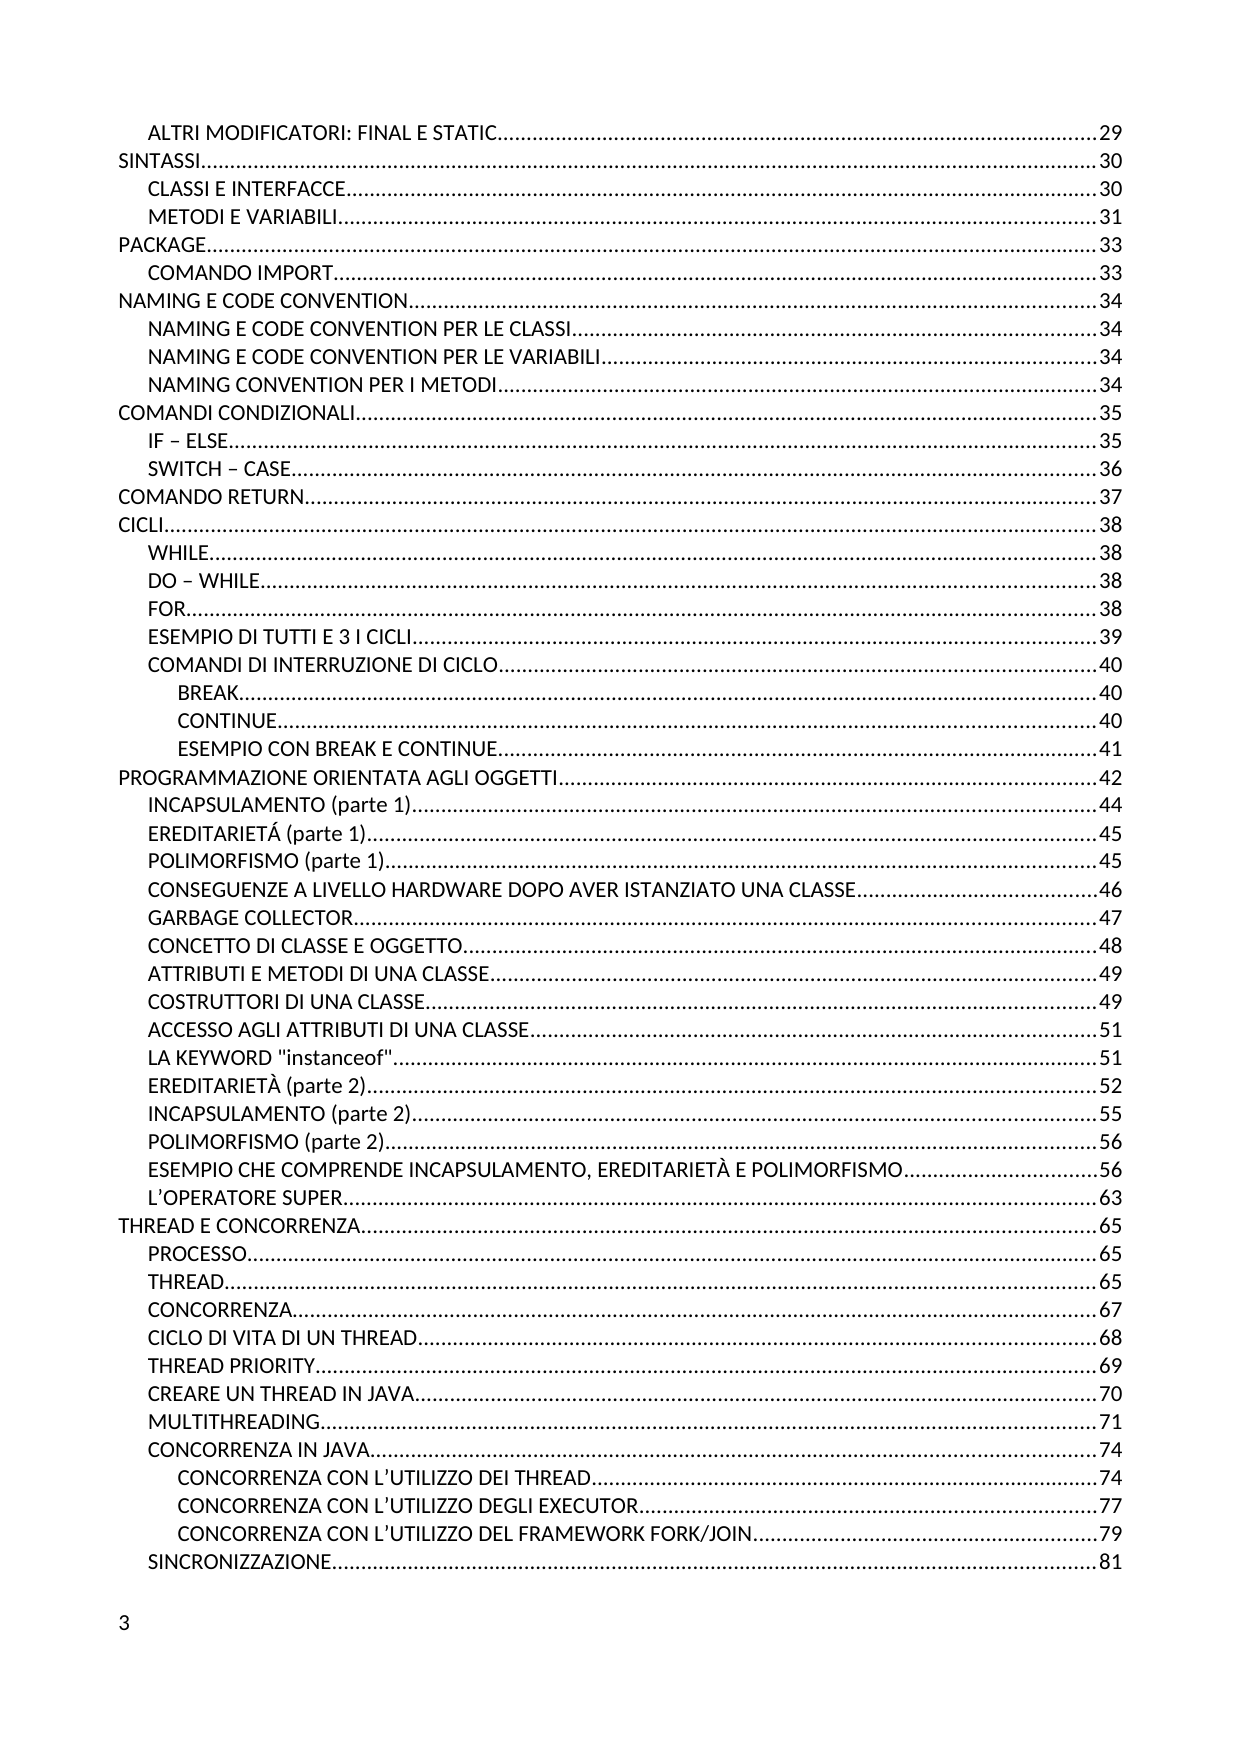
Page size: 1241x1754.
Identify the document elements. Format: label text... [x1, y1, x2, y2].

text ESEMPIO DI TUTTI E 3 I CICLI 39 [148, 622, 1122, 651]
text EREDITARIETÁ (parte 1) 45 [148, 819, 1122, 847]
text ESEMPIO CHE COMPRENDE INCAPSULAMENTO, EREDITARIETÀ E POLIMORFISMO 56 [148, 1155, 1122, 1183]
text PROCESSO 65 [148, 1239, 1122, 1267]
text MULTITHREADING 71 [148, 1407, 1122, 1435]
text THREAD PRIORITY 69 [148, 1351, 1122, 1379]
text CICLI 38 [118, 510, 1122, 538]
text LA KEYWORD "instanceof" 51 [148, 1043, 1122, 1071]
text NAMING E CODE CONVENTION 34 [118, 286, 1122, 314]
text EREDITARIETÀ (parte 2) 52 [148, 1071, 1122, 1099]
text BREAK 40 [177, 678, 1122, 707]
text CONCORRENZA 67 [148, 1295, 1122, 1323]
text CONCORRENZA CON L’UTILIZZO DEL FRAMEWORK FORK/JOIN 79 [177, 1519, 1122, 1547]
text CONCORRENZA CON L’UTILIZZO DEI THREAD 74 [177, 1463, 1122, 1491]
text POLIMORFISMO (parte 2) 56 [148, 1127, 1122, 1155]
text POLIMORFISMO (parte 1) 45 [148, 847, 1122, 875]
text COSTRUTTORI DI UNA CLASSE 49 [148, 987, 1122, 1015]
text PROGRAMMAZIONE ORIENTATA AGLI OGGETTI 42 [118, 763, 1122, 791]
text CONSEGUENZE A LIVELLO HARDWARE DOPO AVER ISTANZIATO UNA CLASSE 46 [148, 875, 1122, 903]
text FOR 38 [148, 594, 1122, 622]
text INCAPSULAMENTO (parte 1) 44 [148, 791, 1122, 819]
text NAMING E CODE CONVENTION PER LE CLASSI 34 [148, 314, 1122, 342]
text SWITCH – CASE 36 [148, 454, 1122, 482]
text PACKAGE 33 [118, 230, 1122, 258]
text CREARE UN THREAD IN JAVA 70 [148, 1379, 1122, 1407]
text CONCORRENZA CON L’UTILIZZO DEGLI EXECUTOR 77 [177, 1491, 1122, 1519]
text ALTRI MODIFICATORI: FINAL E STATIC 29 [148, 118, 1122, 146]
text NAMING CONVENTION PER I METODI 34 [148, 370, 1122, 398]
text COMANDO IMPORT 33 [148, 258, 1122, 286]
text ESEMPIO CON BREAK E CONTINUE 41 [177, 734, 1122, 763]
text SINCRONIZZAZIONE 81 [148, 1547, 1122, 1575]
text SINTASSI 30 [118, 146, 1122, 174]
text GARBAGE COLLECTOR 47 [148, 903, 1122, 931]
text INCAPSULAMENTO (parte 2) 55 [148, 1099, 1122, 1127]
text CLASSI E INTERFACCE 30 [148, 174, 1122, 202]
text IF – ELSE 35 [148, 426, 1122, 454]
text THREAD E CONCORRENZA 65 [118, 1211, 1122, 1239]
text DO – WHILE 38 [148, 566, 1122, 594]
text CONCETTO DI CLASSE E OGGETTO 48 [148, 931, 1122, 959]
text CONCORRENZA IN JAVA 74 [148, 1435, 1122, 1463]
text ACCESSO AGLI ATTRIBUTI DI UNA CLASSE 51 [148, 1015, 1122, 1043]
text NAMING E CODE CONVENTION PER LE VARIABILI 34 [148, 342, 1122, 370]
text L’OPERATORE SUPER 63 [148, 1183, 1122, 1211]
text COMANDO RETURN 37 [118, 482, 1122, 510]
text METODI E VARIABILI 31 [148, 202, 1122, 230]
text CONTINUE 40 [177, 707, 1122, 734]
text COMANDI DI INTERRUZIONE DI CICLO 40 [148, 651, 1122, 678]
text CICLO DI VITA DI UN THREAD 68 [148, 1323, 1122, 1351]
text ATTRIBUTI E METODI DI UNA CLASSE 49 [148, 959, 1122, 987]
text THREAD 65 [148, 1267, 1122, 1295]
text COMANDI CONDIZIONALI 35 [118, 398, 1122, 426]
text WHILE 38 [148, 538, 1122, 566]
